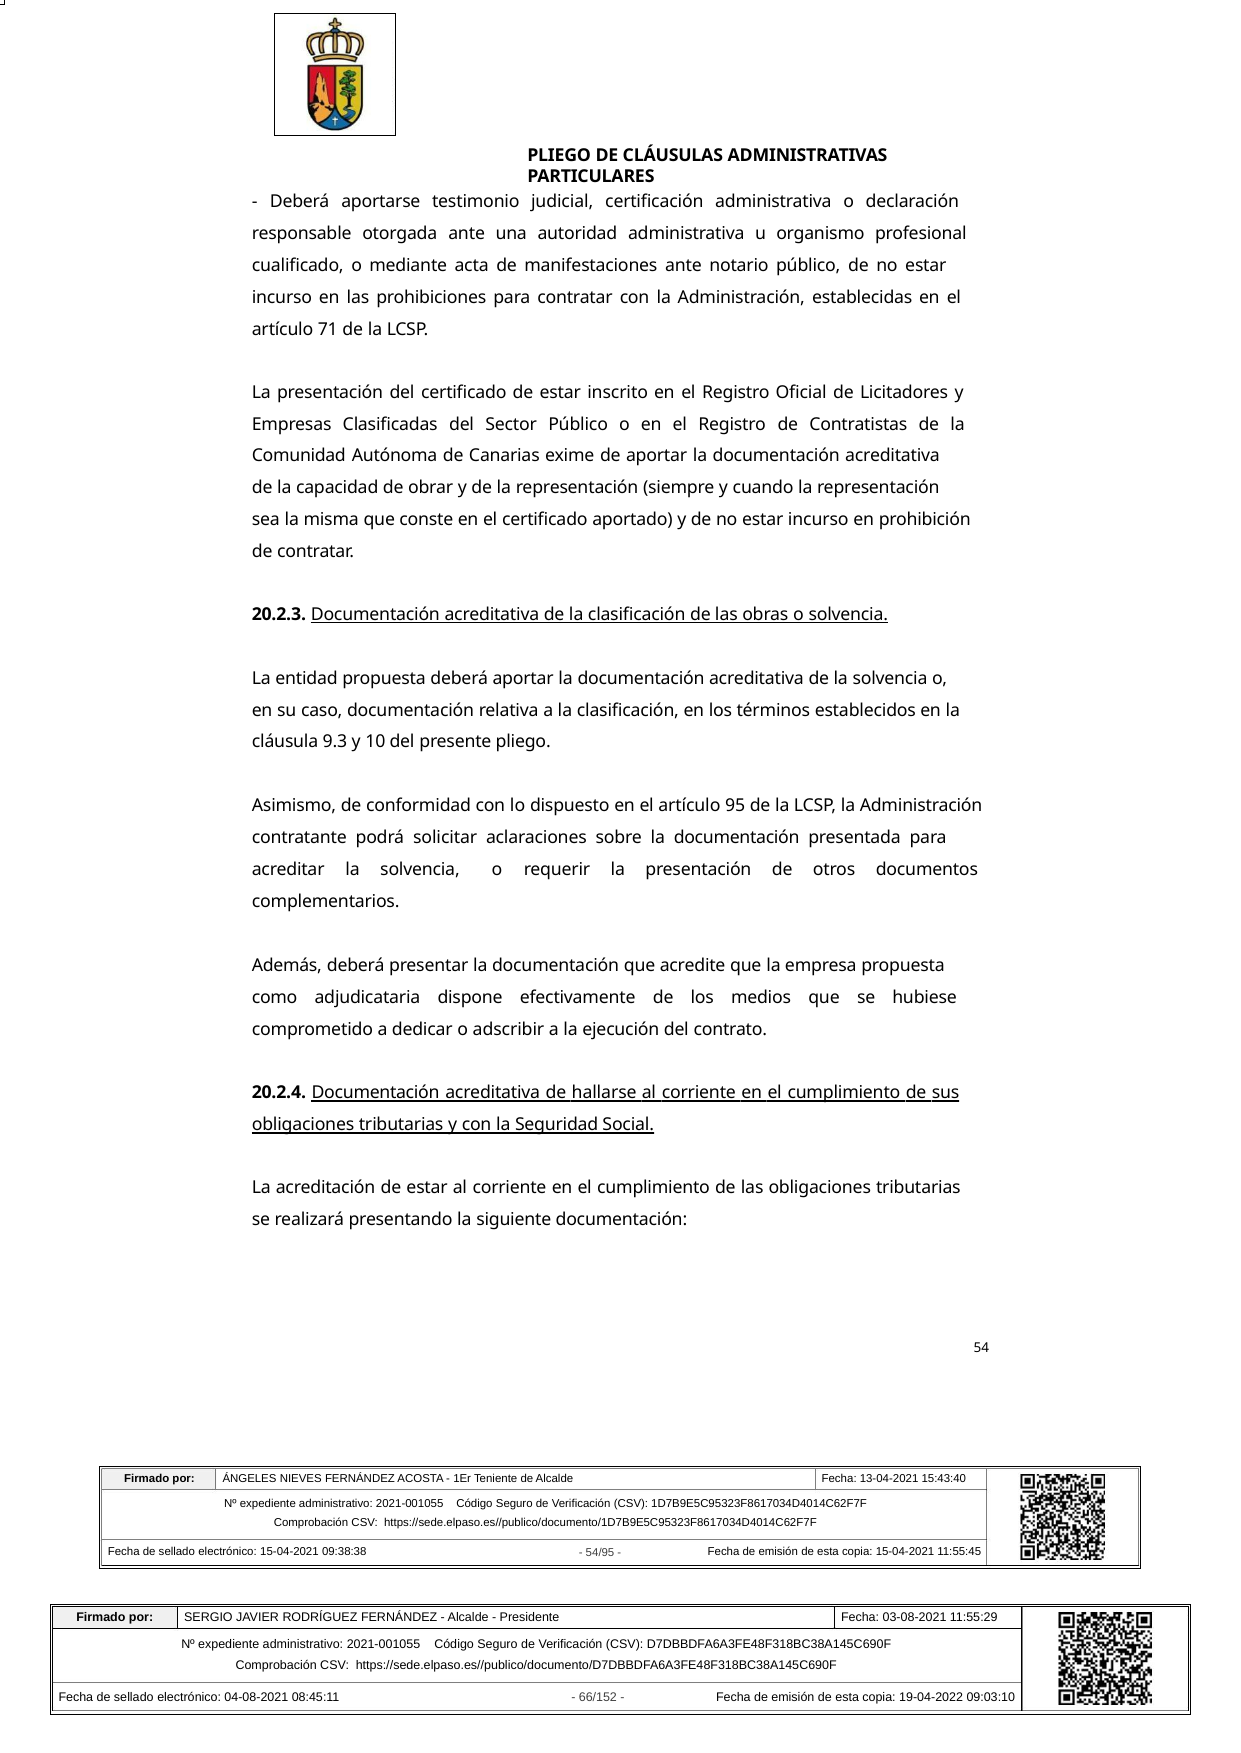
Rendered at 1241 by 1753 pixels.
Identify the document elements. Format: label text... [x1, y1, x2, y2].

text Deberá aportarse testimonio judicial, certificación administrativa o declaración [269, 191, 1013, 212]
text SERGIO JAVIER RODRÍGUEZ FERNÁNDEZ - Alcalde - Presidente [184, 1610, 586, 1624]
picture [100, 1467, 1140, 1568]
text Fecha: 13-04-2021 15:43:40 [821, 1473, 987, 1485]
text complementarios. [252, 891, 496, 912]
text 0.2.3. Documentación acreditativa de la clasificación de las obras o solvencia. [261, 604, 951, 625]
text de contratar. [252, 541, 1014, 561]
text incurso en las prohibiciones para contratar con la Administración, establecidas en el [252, 287, 1013, 307]
text La entidad propuesta deberá aportar la documentación acreditativa de la solvencia o, [252, 668, 1013, 688]
text obligaciones tributarias y con la Seguridad Social. [252, 1114, 694, 1135]
text 54 [973, 1339, 1009, 1356]
text contratante podrá solicitar aclaraciones sobre la documentación presentada para [252, 827, 1013, 848]
text 2 [252, 609, 257, 617]
text artículo 71 de la LCSP. [252, 319, 1013, 339]
text en su caso, documentación relativa a la clasificación, en los términos establecidos en la [252, 700, 1013, 720]
text Fecha de sellado electrónico: 15-04-2021 09:38:38 [108, 1546, 390, 1558]
text de la capacidad de obrar y de la representación (siempre y cuando la representación [252, 477, 1014, 498]
text La acreditación de estar al corriente en el cumplimiento de las obligaciones tributarias [252, 1177, 1013, 1198]
text 2 [252, 1082, 261, 1096]
text Asimismo, de conformidad con lo dispuesto en el artículo 95 de la LCSP, la Administración [252, 796, 1013, 816]
text Nº expediente administrativo: 2021-001055 Código Seguro de Verificación (CSV): 1D7B9E5C95323F8617034D4014C62F7F [224, 1498, 889, 1511]
text requerir la presentación de otros documentos [523, 859, 1013, 880]
text PLIEGO DE CLÁUSULAS ADMINISTRATIVAS PARTICULARES [527, 145, 1013, 187]
text Fecha de sellado electrónico: 04-08-2021 08:45:11 [58, 1690, 365, 1704]
text o [491, 859, 523, 880]
text cualificado, o mediante acta de manifestaciones ante notario público, de no estar [252, 255, 1013, 275]
text La presentación del certificado de estar inscrito en el Registro Oficial de Licitadores y [252, 382, 1014, 402]
text Firmado por: [124, 1473, 211, 1485]
text 2 [252, 1098, 261, 1103]
text Nº expediente administrativo: 2021-001055 Código Seguro de Verificación (CSV): D7DBBDFA6A3FE48F318BC38A145C690F [181, 1638, 918, 1652]
text ÁNGELES NIEVES FERNÁNDEZ ACOSTA - 1Er Teniente de Alcalde [222, 1473, 601, 1485]
text Empresas Clasificadas del Sector Público o en el Registro de Contratistas de la [252, 413, 1014, 434]
text Fecha de emisión de esta copia: 19-04-2022 09:03:10 [716, 1690, 1040, 1704]
text 2 [252, 1087, 257, 1095]
text Fecha: 03-08-2021 11:55:29 [841, 1610, 1022, 1624]
text comprometido a dedicar o adscribir a la ejecución del contrato. [252, 1019, 1013, 1039]
text 2 [252, 620, 261, 625]
text - 54/95 - [578, 1546, 638, 1559]
text Fecha de emisión de esta copia: 15-04-2021 11:55:45 [707, 1546, 1006, 1558]
text se realizará presentando la siguiente documentación: [252, 1209, 1013, 1230]
text cláusula 9.3 y 10 del presente pliego. [252, 732, 1013, 752]
text como adjudicataria dispone efectivamente de los medios que se hubiese [252, 987, 1013, 1007]
text Comunidad Autónoma de Canarias exime de aportar la documentación acreditativa [252, 445, 1014, 466]
text acreditar la solvencia, [252, 859, 491, 880]
text - 66/152 - [571, 1691, 643, 1705]
text 0.2.4. Documentación acreditativa de hallarse al corriente en el cumplimiento de sus [261, 1082, 1013, 1103]
text sea la misma que conste en el certificado aportado) y de no estar incurso en prohibición [252, 509, 1014, 530]
text - [252, 191, 269, 212]
text Además, deberá presentar la documentación que acredite que la empresa propuesta [252, 955, 1013, 975]
picture [51, 1605, 1190, 1714]
picture [275, 14, 395, 135]
text Firmado por: [76, 1610, 172, 1624]
text responsable otorgada ante una autoridad administrativa u organismo profesional [252, 223, 1013, 244]
text Comprobación CSV: https://sede.elpaso.es//publico/documento/1D7B9E5C95323F8617034D4014C62F7F [273, 1517, 889, 1529]
text Comprobación CSV: https://sede.elpaso.es//publico/documento/D7DBBDFA6A3FE48F318BC38A145C690F [235, 1658, 918, 1672]
text 2 [252, 604, 261, 618]
